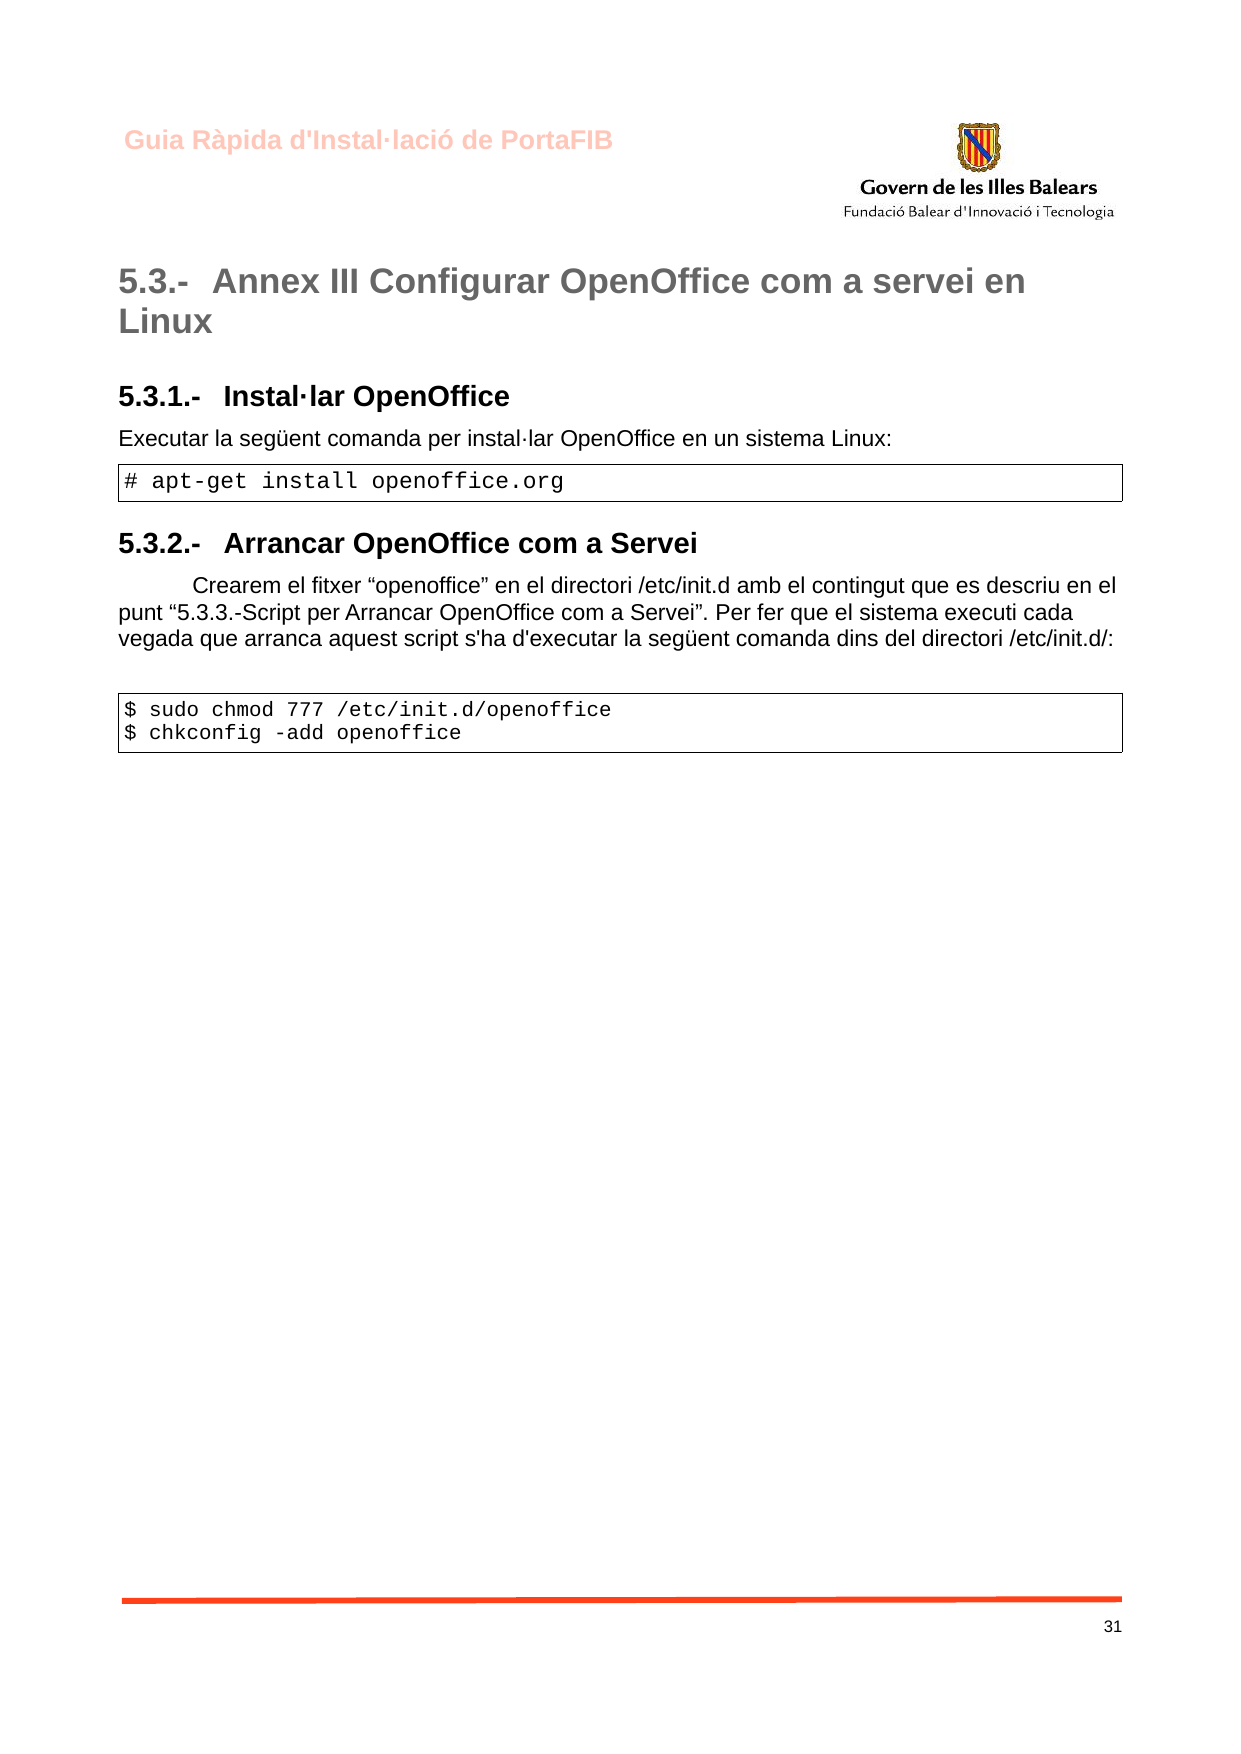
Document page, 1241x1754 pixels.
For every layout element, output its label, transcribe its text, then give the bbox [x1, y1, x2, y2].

table_header # apt-get install openoffice.org [119, 465, 1122, 501]
subtitle Instal·lar OpenOffice [118, 379, 1122, 412]
text Executar la següent comanda per instal·lar OpenOffice en un sistema Linux: [118, 425, 1122, 451]
subtitle Arrancar OpenOffice com a Servei [118, 526, 1122, 560]
text Crearem el fitxer “openoffice” en el directori /etc/init.d amb el contingut que es descriu en el punt “5.3.3.-Script per Arrancar OpenOffice com a Servei”. Per fer que el sistema executi cada vegada que arranca aquest script s'ha d'executar la següent comanda dins del directori /etc/init.d/: [118, 572, 1122, 651]
subtitle Annex III Configurar OpenOffice com a servei en Linux [118, 260, 1122, 341]
table_header $ sudo chmod 777 /etc/init.d/openoffice $ chkconfig -add openoffice [119, 694, 1122, 752]
picture [840, 123, 1117, 220]
